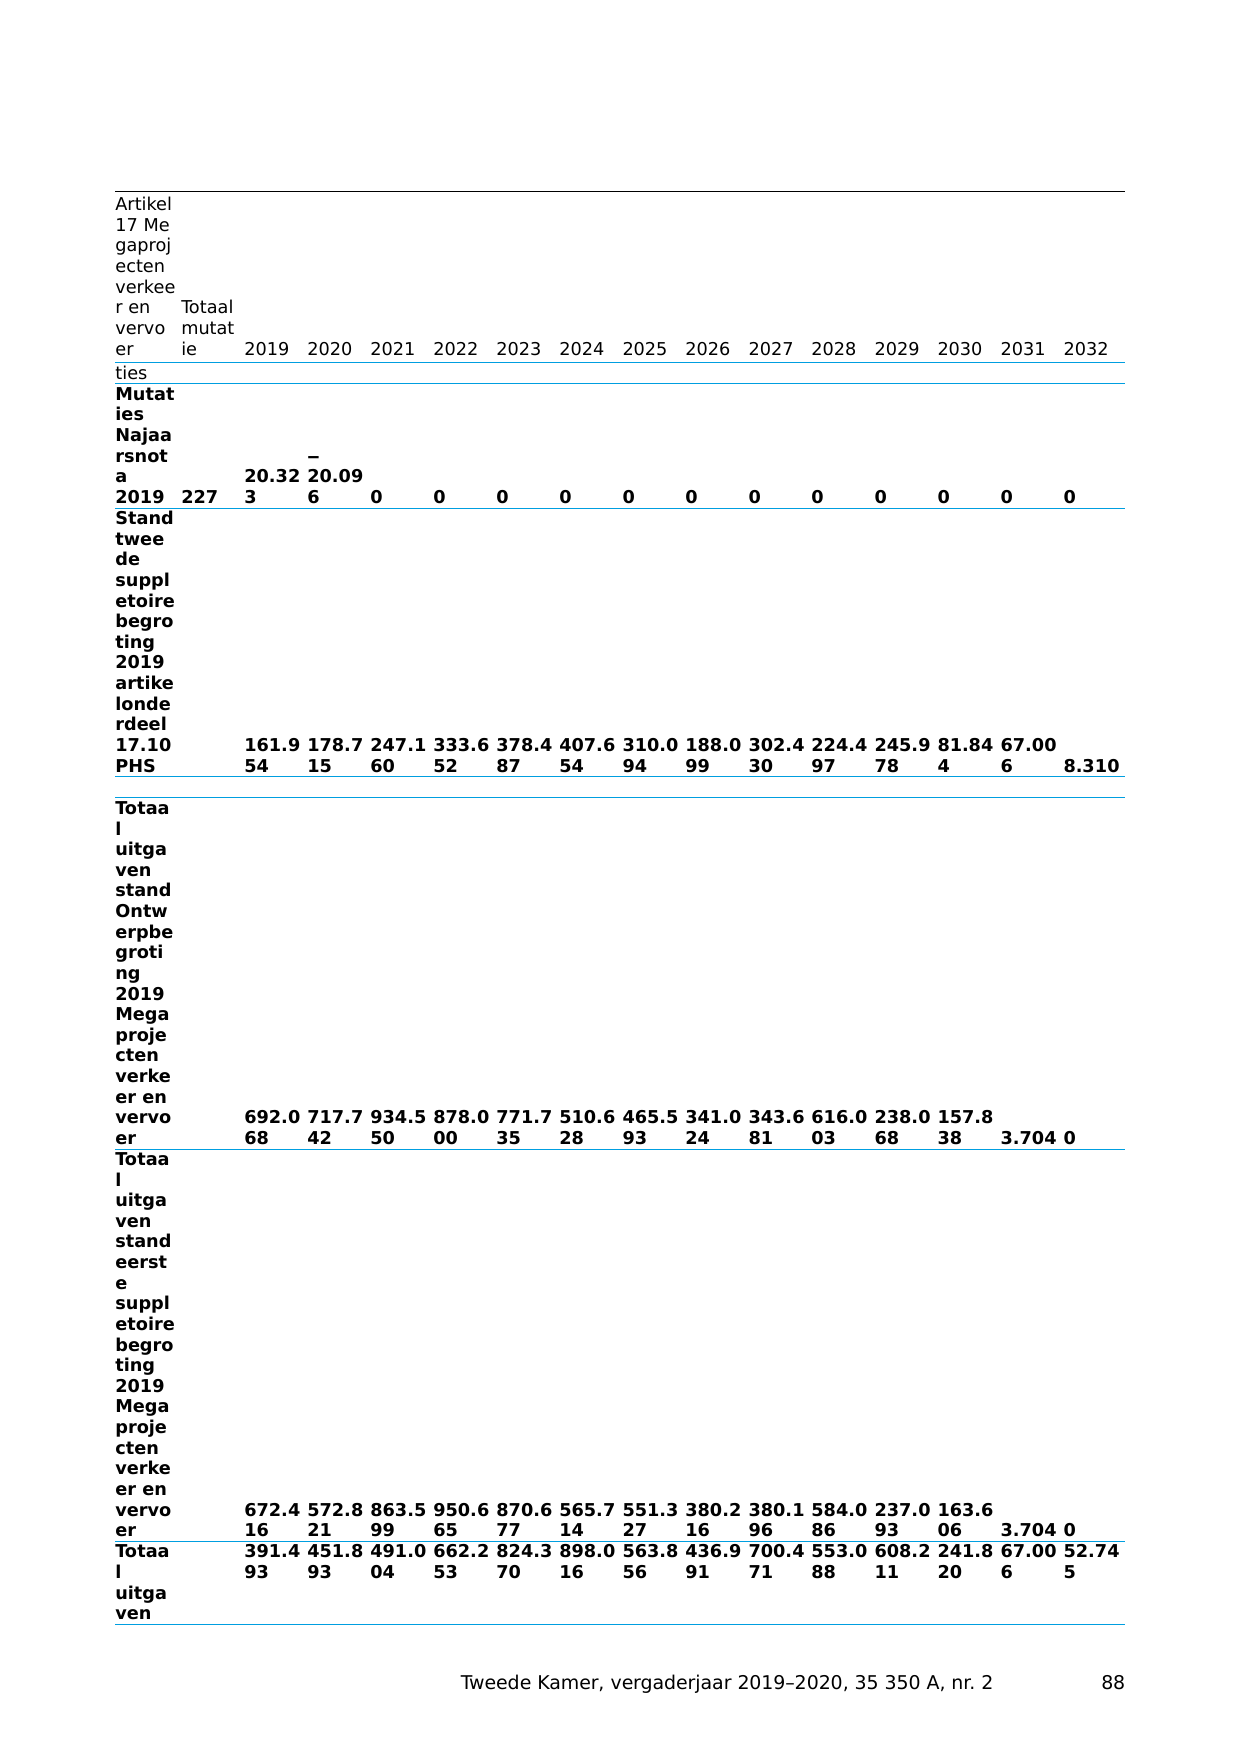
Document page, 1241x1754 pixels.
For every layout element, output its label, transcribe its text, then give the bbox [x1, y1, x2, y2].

table_cell 672.416 [241, 1150, 304, 1541]
table_header 2021 [367, 192, 430, 362]
table_cell 551.327 [619, 1150, 682, 1541]
table_cell [178, 509, 241, 776]
table_cell 0 [934, 384, 997, 507]
table_cell [430, 363, 493, 383]
table_cell 343.681 [745, 798, 808, 1148]
table_cell 391.493 [241, 1542, 304, 1624]
table_cell [998, 363, 1060, 383]
table_cell Stand tweede suppletoire begroting 2019 artikelonderdeel 17.10 PHS [115, 509, 178, 776]
table_cell [178, 798, 241, 1148]
table_cell 0 [1060, 1150, 1125, 1541]
table_cell 0 [556, 384, 619, 507]
table_cell 0 [493, 384, 556, 507]
table_cell 380.216 [682, 1150, 745, 1541]
table_cell 341.024 [682, 798, 745, 1148]
table_cell [178, 1150, 241, 1541]
table_cell [808, 777, 871, 797]
table_cell [808, 363, 871, 383]
table_cell 333.652 [430, 509, 493, 776]
table_header 2020 [304, 192, 367, 362]
table_cell 898.016 [556, 1542, 619, 1624]
table_cell [934, 777, 997, 797]
table_cell [556, 777, 619, 797]
table_header 2030 [934, 192, 997, 362]
table_cell [493, 777, 556, 797]
table_cell ‒ 20.096 [304, 384, 367, 507]
table_cell [241, 363, 304, 383]
table_cell [934, 363, 997, 383]
table_header 2027 [745, 192, 808, 362]
table_cell [619, 777, 682, 797]
table_cell 3.704 [998, 1150, 1060, 1541]
table_cell 0 [808, 384, 871, 507]
table_cell [493, 363, 556, 383]
table_cell 188.099 [682, 509, 745, 776]
table_cell 0 [1060, 384, 1125, 507]
table_cell 67.006 [998, 509, 1060, 776]
table_cell 310.094 [619, 509, 682, 776]
table_cell 616.003 [808, 798, 871, 1148]
table_cell Totaal uitgaven stand eerste suppletoire begroting 2019 Megaprojecten verkeer en vervoer [115, 1150, 178, 1541]
table_cell 510.628 [556, 798, 619, 1148]
table_cell 934.550 [367, 798, 430, 1148]
table_cell 67.006 [998, 1542, 1060, 1624]
table_cell [241, 777, 304, 797]
table_cell [304, 363, 367, 383]
table_cell 407.654 [556, 509, 619, 776]
table_cell 245.978 [871, 509, 934, 776]
table_cell 572.821 [304, 1150, 367, 1541]
table_cell 0 [367, 384, 430, 507]
table_cell 0 [619, 384, 682, 507]
table_cell 380.196 [745, 1150, 808, 1541]
table_header 2026 [682, 192, 745, 362]
table_cell 565.714 [556, 1150, 619, 1541]
table_cell 224.497 [808, 509, 871, 776]
table_cell 0 [998, 384, 1060, 507]
table_cell Totaal uitgaven stand Ontwerpbegroting 2019 Megaprojecten verkeer en vervoer [115, 798, 178, 1148]
table_cell [367, 777, 430, 797]
table_cell ties [115, 363, 178, 383]
table_cell 0 [871, 384, 934, 507]
table_header 2031 [998, 192, 1060, 362]
table_cell 81.844 [934, 509, 997, 776]
table_cell 8.310 [1060, 509, 1125, 776]
table_cell 178.715 [304, 509, 367, 776]
table_header 2029 [871, 192, 934, 362]
table_cell 237.093 [871, 1150, 934, 1541]
table_cell 771.735 [493, 798, 556, 1148]
table_cell 608.211 [871, 1542, 934, 1624]
table_cell 0 [430, 384, 493, 507]
table_cell [998, 777, 1060, 797]
table_header 2022 [430, 192, 493, 362]
table_cell [745, 777, 808, 797]
table_cell 717.742 [304, 798, 367, 1148]
table_header 2032 [1060, 192, 1125, 362]
table_cell 662.253 [430, 1542, 493, 1624]
table_cell 161.954 [241, 509, 304, 776]
table_header 2023 [493, 192, 556, 362]
table_cell [1060, 777, 1125, 797]
table_cell 0 [745, 384, 808, 507]
table_cell 241.820 [934, 1542, 997, 1624]
table_cell [619, 363, 682, 383]
table_cell [1060, 363, 1125, 383]
table_cell 227 [178, 384, 241, 507]
table_cell [682, 777, 745, 797]
table_cell 491.004 [367, 1542, 430, 1624]
table_cell 0 [682, 384, 745, 507]
table_header Artikel 17 Megaprojecten verkeer en vervoer [115, 192, 178, 362]
table_cell [430, 777, 493, 797]
table_cell [367, 363, 430, 383]
table_cell Totaal uitgaven [115, 1542, 178, 1624]
table_cell 465.593 [619, 798, 682, 1148]
table_cell 20.323 [241, 384, 304, 507]
table_cell 436.991 [682, 1542, 745, 1624]
table_cell [178, 1542, 241, 1624]
table_cell 378.487 [493, 509, 556, 776]
table_cell Mutaties Najaarsnota 2019 [115, 384, 178, 507]
table_cell 878.000 [430, 798, 493, 1148]
table_cell 584.086 [808, 1150, 871, 1541]
table_cell 863.599 [367, 1150, 430, 1541]
table_header 2019 [241, 192, 304, 362]
table_cell 3.704 [998, 798, 1060, 1148]
table_cell [304, 777, 367, 797]
table_cell [178, 363, 241, 383]
table_cell 563.856 [619, 1542, 682, 1624]
table_cell 163.606 [934, 1150, 997, 1541]
table_cell [178, 777, 241, 797]
table_cell [871, 777, 934, 797]
table_cell 247.160 [367, 509, 430, 776]
table_cell [556, 363, 619, 383]
table_cell 870.677 [493, 1150, 556, 1541]
table_cell 157.838 [934, 798, 997, 1148]
table_cell 238.068 [871, 798, 934, 1148]
table_cell [745, 363, 808, 383]
table_cell [682, 363, 745, 383]
table_header Totaal mutatie [178, 192, 241, 362]
table_header 2028 [808, 192, 871, 362]
table_cell 553.088 [808, 1542, 871, 1624]
table_cell 0 [1060, 798, 1125, 1148]
table_cell 700.471 [745, 1542, 808, 1624]
table_cell 451.893 [304, 1542, 367, 1624]
table_cell 950.665 [430, 1150, 493, 1541]
table_cell [871, 363, 934, 383]
table_cell 302.430 [745, 509, 808, 776]
table_header 2024 [556, 192, 619, 362]
table_header 2025 [619, 192, 682, 362]
table_cell 52.745 [1060, 1542, 1125, 1624]
table_cell [115, 777, 178, 797]
table_cell 692.068 [241, 798, 304, 1148]
table_cell 824.370 [493, 1542, 556, 1624]
